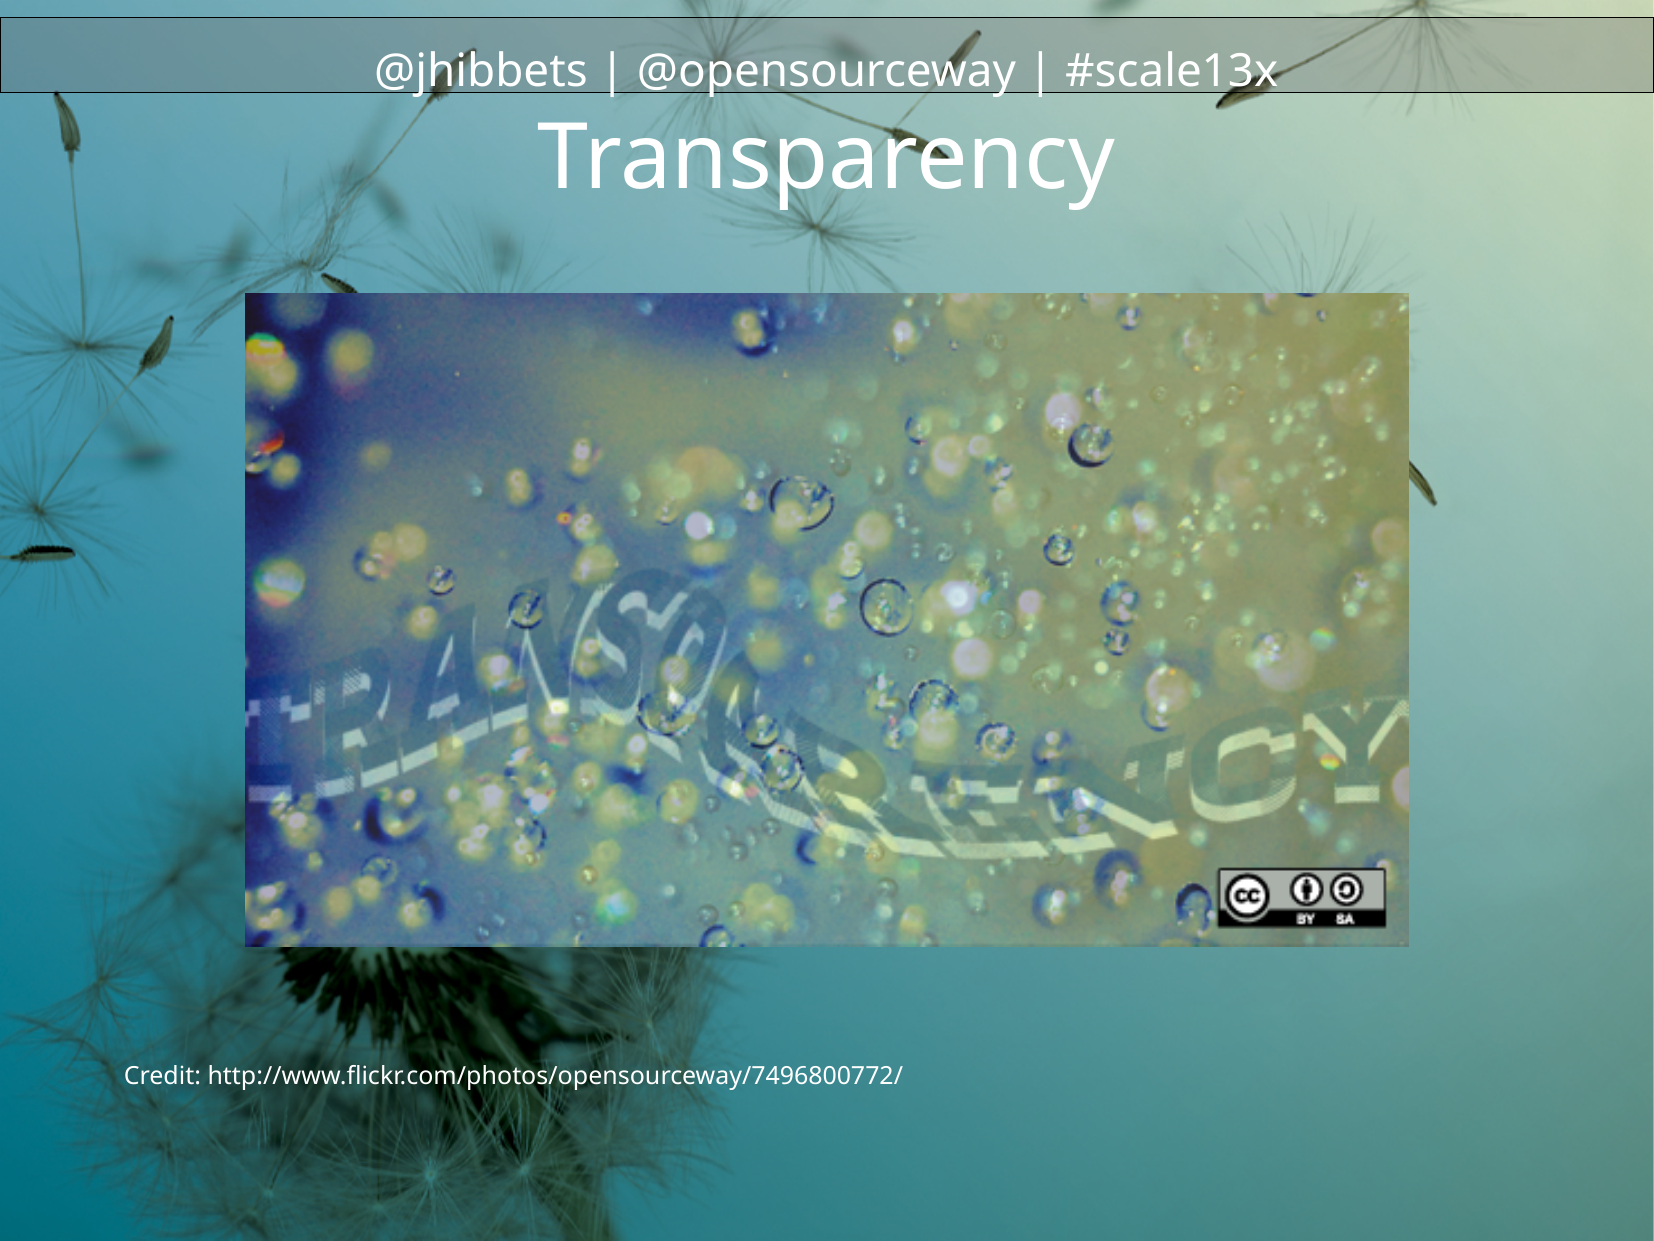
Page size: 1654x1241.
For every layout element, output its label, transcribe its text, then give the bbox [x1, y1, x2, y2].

text_box Credit: http://www.flickr.com/photos/opensourceway/7496800772/ [109, 1050, 925, 1090]
title Transparency [82, 49, 1571, 257]
picture [0, 0, 1654, 17]
picture [0, 93, 1654, 1241]
